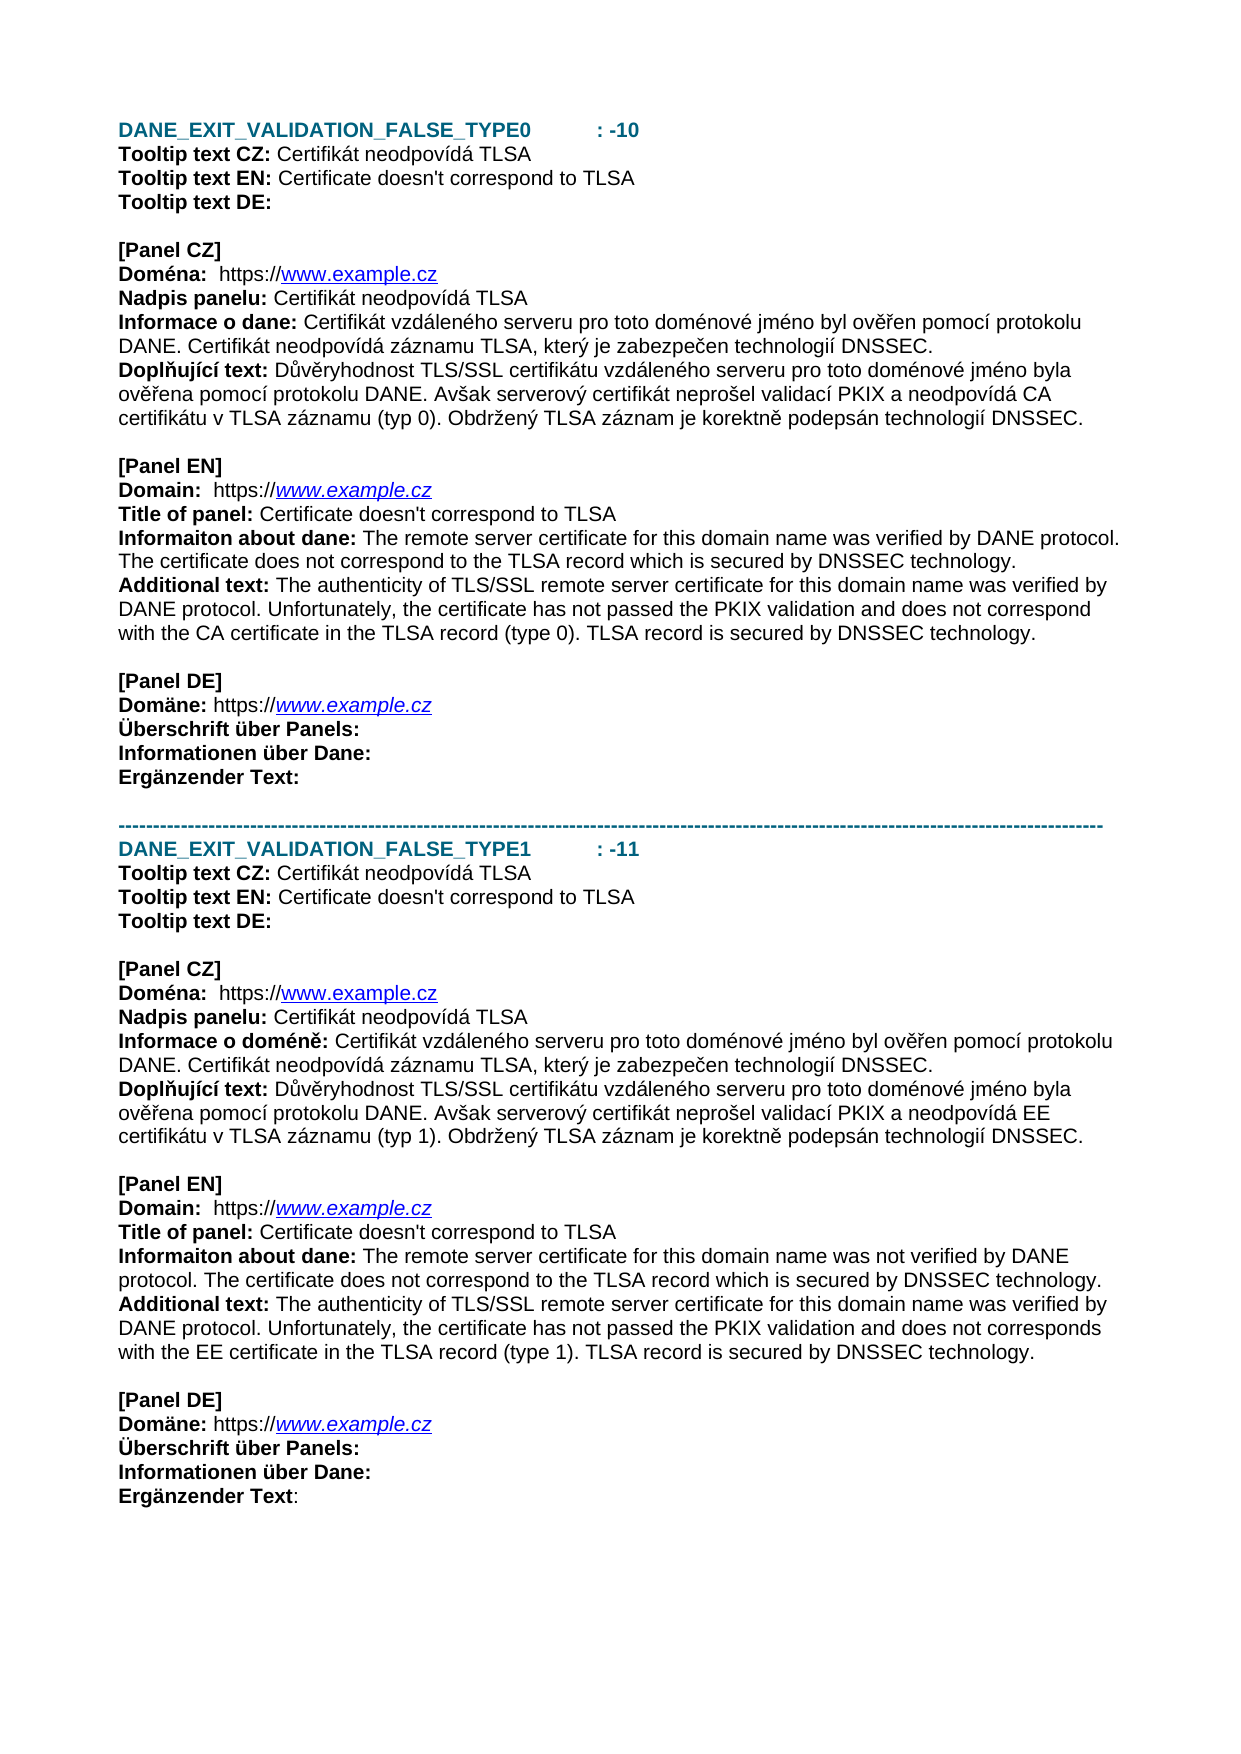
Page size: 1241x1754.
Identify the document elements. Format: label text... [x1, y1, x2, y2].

text Doplňující text: Důvěryhodnost TLS/SSL certifikátu vzdáleného serveru pro toto doménové jméno byla ověřena pomocí protokolu DANE. Avšak serverový certifikát neprošel validací PKIX a neodpovídá CA certifikátu v TLSA záznamu (typ 0). Obdržený TLSA záznam je korektně podepsán technologií DNSSEC. [118, 358, 1122, 429]
text [Panel EN] [118, 453, 1122, 477]
text Domain: https://www.example.cz [118, 1196, 1122, 1220]
text Additional text: The authenticity of TLS/SSL remote server certificate for this domain name was verified by DANE protocol. Unfortunately, the certificate has not passed the PKIX validation and does not corresponds with the EE certificate in the TLSA record (type 1). TLSA record is secured by DNSSEC technology. [118, 1292, 1122, 1364]
text Domäne: https://www.example.cz [118, 693, 1122, 717]
text Überschrift über Panels: [118, 1436, 1122, 1460]
text Tooltip text EN: Certificate doesn't correspond to TLSA [118, 885, 1122, 909]
text Informace o doméně: Certifikát vzdáleného serveru pro toto doménové jméno byl ověřen pomocí protokolu DANE. Certifikát neodpovídá záznamu TLSA, který je zabezpečen technologií DNSSEC. [118, 1028, 1122, 1076]
text [Panel DE] [118, 669, 1122, 693]
text [Panel DE] [118, 1388, 1122, 1412]
text Additional text: The authenticity of TLS/SSL remote server certificate for this domain name was verified by DANE protocol. Unfortunately, the certificate has not passed the PKIX validation and does not correspond with the CA certificate in the TLSA record (type 0). TLSA record is secured by DNSSEC technology. [118, 573, 1122, 645]
text Title of panel: Certificate doesn't correspond to TLSA [118, 1220, 1122, 1244]
text Domäne: https://www.example.cz [118, 1412, 1122, 1436]
text Informaiton about dane: The remote server certificate for this domain name was verified by DANE protocol. The certificate does not correspond to the TLSA record which is secured by DNSSEC technology. [118, 525, 1122, 573]
text Informaiton about dane: The remote server certificate for this domain name was not verified by DANE protocol. The certificate does not correspond to the TLSA record which is secured by DNSSEC technology. [118, 1244, 1122, 1292]
text Domain: https://www.example.cz [118, 477, 1122, 501]
text Doplňující text: Důvěryhodnost TLS/SSL certifikátu vzdáleného serveru pro toto doménové jméno byla ověřena pomocí protokolu DANE. Avšak serverový certifikát neprošel validací PKIX a neodpovídá EE certifikátu v TLSA záznamu (typ 1). Obdržený TLSA záznam je korektně podepsán technologií DNSSEC. [118, 1076, 1122, 1148]
text Ergänzender Text: [118, 765, 1122, 789]
text Informace o dane: Certifikát vzdáleného serveru pro toto doménové jméno byl ověřen pomocí protokolu DANE. Certifikát neodpovídá záznamu TLSA, který je zabezpečen technologií DNSSEC. [118, 310, 1122, 358]
text Title of panel: Certificate doesn't correspond to TLSA [118, 501, 1122, 525]
text ---------------------------------------------------------------------------------------------------------------------------------------------- [118, 813, 1122, 837]
text [Panel EN] [118, 1172, 1122, 1196]
text Tooltip text CZ: Certifikát neodpovídá TLSA [118, 142, 1122, 166]
text Ergänzender Text: [118, 1484, 1122, 1508]
text Tooltip text EN: Certificate doesn't correspond to TLSA [118, 166, 1122, 190]
text Tooltip text CZ: Certifikát neodpovídá TLSA [118, 861, 1122, 885]
text DANE_EXIT_VALIDATION_FALSE_TYPE0 : -10 [118, 118, 1122, 142]
text Nadpis panelu: Certifikát neodpovídá TLSA [118, 1004, 1122, 1028]
text DANE_EXIT_VALIDATION_FALSE_TYPE1 : -11 [118, 837, 1122, 861]
text Tooltip text DE: [118, 909, 1122, 933]
text Doména: https://www.example.cz [118, 981, 1122, 1004]
text [Panel CZ] [118, 238, 1122, 262]
text Tooltip text DE: [118, 190, 1122, 214]
text Nadpis panelu: Certifikát neodpovídá TLSA [118, 286, 1122, 310]
text Informationen über Dane: [118, 1460, 1122, 1484]
text [Panel CZ] [118, 957, 1122, 981]
text Überschrift über Panels: [118, 717, 1122, 741]
text Doména: https://www.example.cz [118, 262, 1122, 286]
text Informationen über Dane: [118, 741, 1122, 765]
